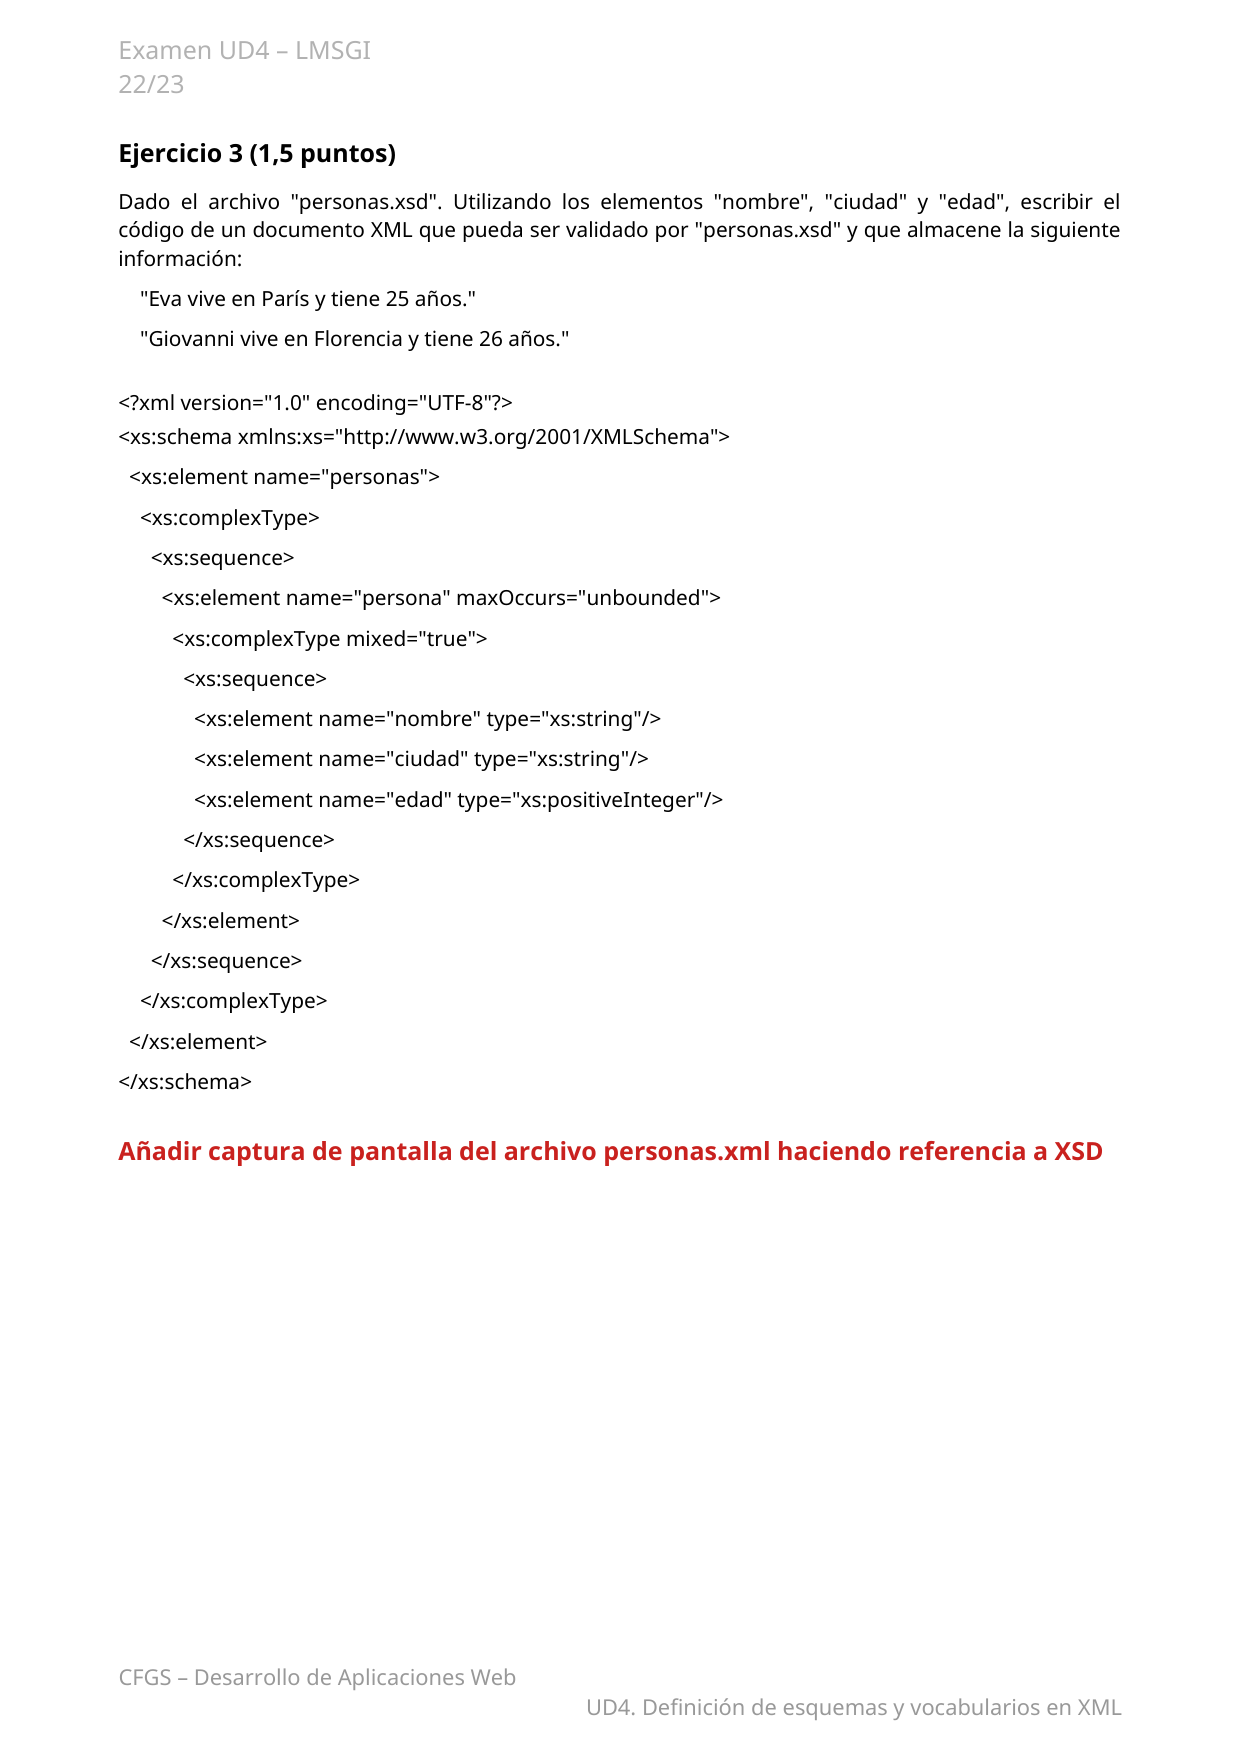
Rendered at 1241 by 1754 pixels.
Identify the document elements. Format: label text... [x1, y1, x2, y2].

text Añadir captura de pantalla del archivo personas.xml haciendo referencia a XSD [118, 1134, 1122, 1168]
text <xs:schema xmlns:xs="http://www.w3.org/2001/XMLSchema"> [118, 422, 1122, 451]
text "Eva vive en París y tiene 25 años." [118, 284, 1122, 313]
text </xs:sequence> [118, 946, 1122, 974]
text <?xml version="1.0" encoding="UTF-8"?> [118, 388, 1122, 416]
text </xs:schema> [118, 1067, 1122, 1096]
text "Giovanni vive en Florencia y tiene 26 años." [118, 324, 1122, 353]
text <xs:element name="nombre" type="xs:string"/> [118, 704, 1122, 733]
text </xs:element> [118, 906, 1122, 934]
text <xs:complexType> [118, 503, 1122, 531]
text <xs:complexType mixed="true"> [118, 624, 1122, 652]
text Dado el archivo "personas.xsd". Utilizando los elementos "nombre", "ciudad" y "edad", escribir el código de un documento XML que pueda ser validado por "personas.xsd" y que almacene la siguiente información: [118, 187, 1122, 272]
text <xs:sequence> [118, 664, 1122, 692]
text <xs:element name="edad" type="xs:positiveInteger"/> [118, 785, 1122, 813]
text <xs:element name="persona" maxOccurs="unbounded"> [118, 583, 1122, 612]
text </xs:element> [118, 1027, 1122, 1055]
text Ejercicio 3 (1,5 puntos) [118, 136, 1122, 170]
text <xs:element name="ciudad" type="xs:string"/> [118, 744, 1122, 773]
text </xs:complexType> [118, 866, 1122, 894]
text <xs:element name="personas"> [118, 462, 1122, 491]
text </xs:sequence> [118, 825, 1122, 854]
text </xs:complexType> [118, 986, 1122, 1015]
text <xs:sequence> [118, 543, 1122, 571]
